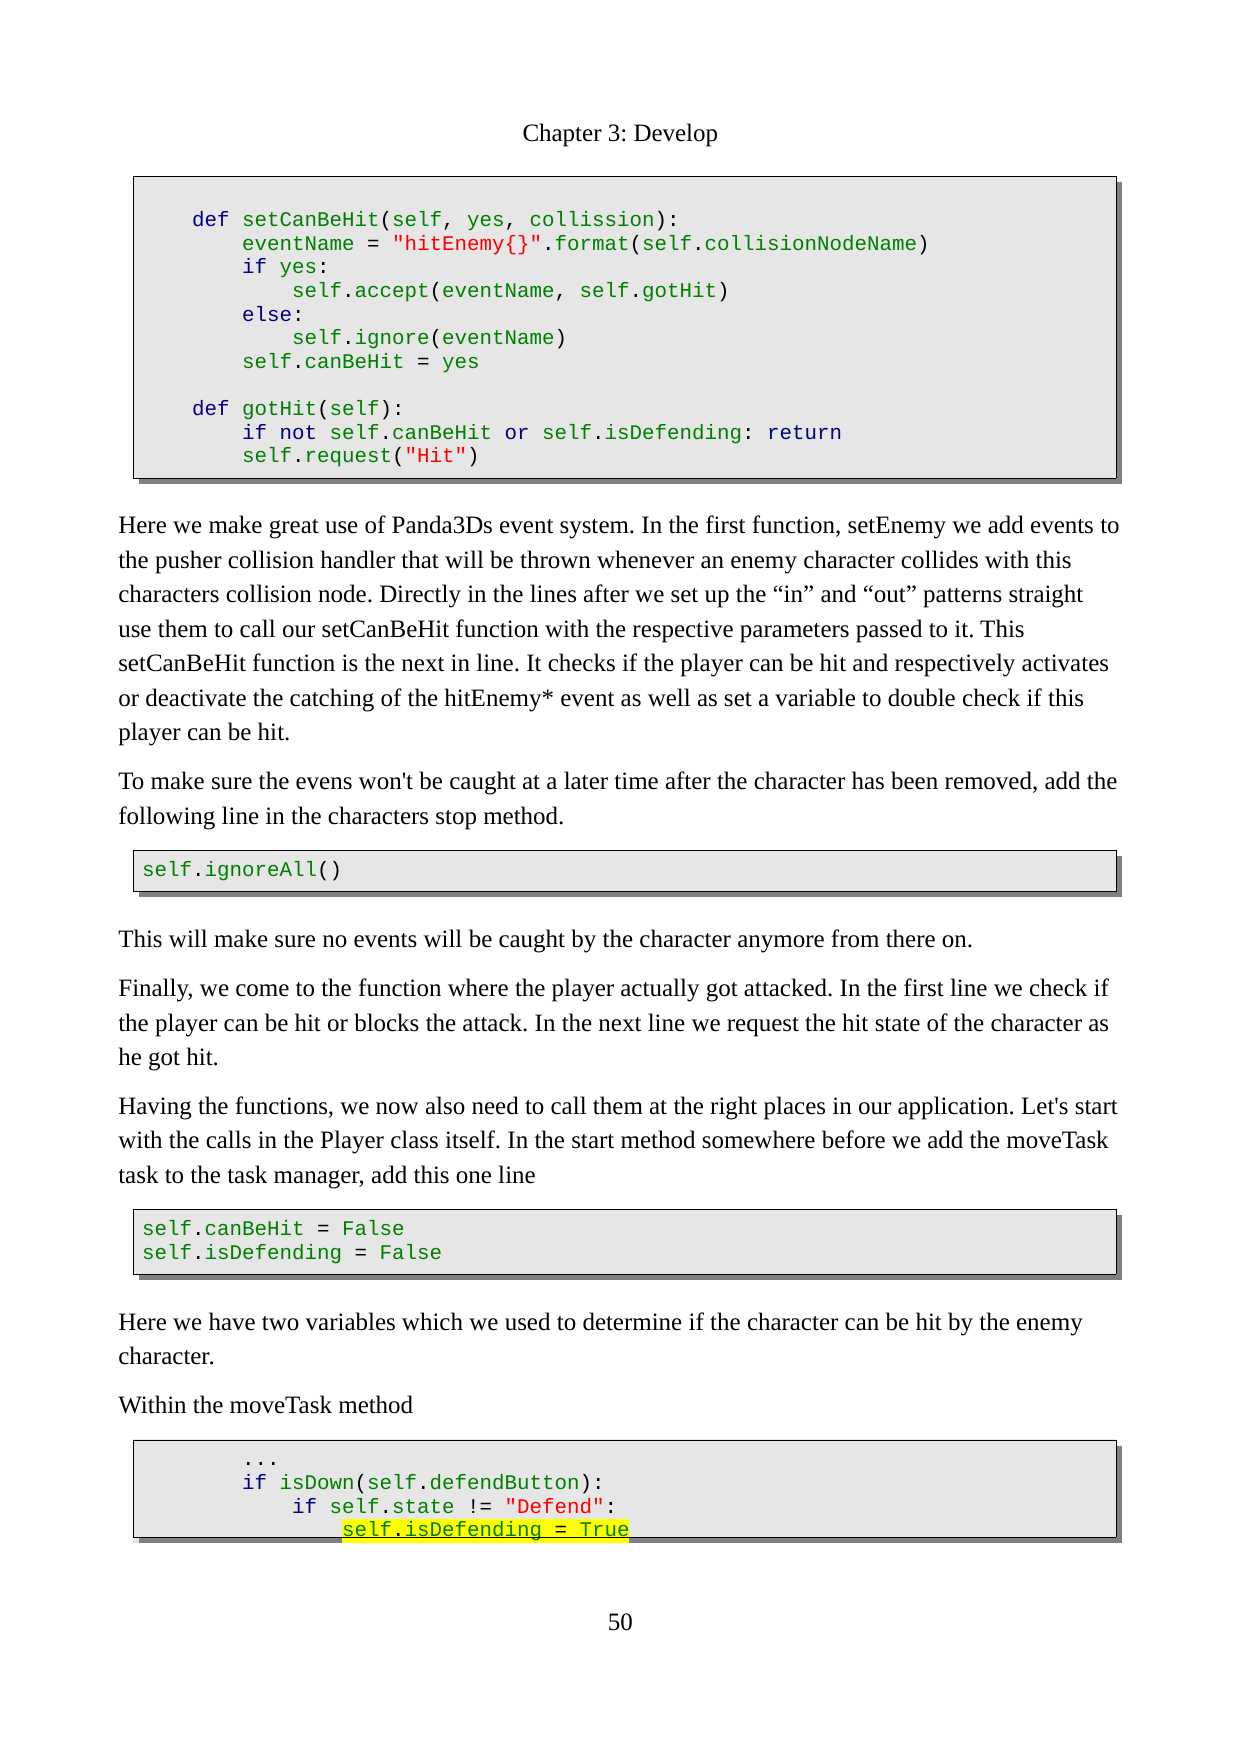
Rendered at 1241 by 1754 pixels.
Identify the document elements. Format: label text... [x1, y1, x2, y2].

text def gotHit(self): [134, 389, 1116, 413]
text else: [134, 294, 1116, 318]
text To make sure the evens won't be caught at a later time after the character has been removed, add the following line in the characters stop method. [118, 766, 1122, 830]
text self.accept(eventName, self.gotHit) [134, 271, 1116, 294]
text Here we make great use of Panda3Ds event system. In the first function, setEnemy we add events to the pusher collision handler that will be thrown whenever an enemy character collides with this characters collision node. Directly in the lines after we set up the “in” and “out” patterns straight use them to call our setCanBeHit function with the respective parameters passed to it. This setCanBeHit function is the next in line. It checks if the player can be hit and respectively activates or deactivate the catching of the hitEnemy* event as well as set a variable to double check if this player can be hit. [118, 511, 1122, 746]
text self.canBeHit = False [134, 1210, 1116, 1233]
text Finally, we come to the function where the player actually got attacked. In the first line we check if the player can be hit or blocks the attack. In the next line we request the hit state of the character as he got hit. [118, 973, 1122, 1071]
text ... [134, 1441, 1116, 1463]
text self.request("Hit") [134, 436, 1116, 478]
text if not self.canBeHit or self.isDefending: return [134, 413, 1116, 436]
text This will make sure no events will be caught by the character anymore from there on. [118, 924, 1122, 953]
text self.isDefending = False [134, 1233, 1116, 1274]
text eventName = "hitEnemy{}".format(self.collisionNodeName) [134, 224, 1116, 247]
text def setCanBeHit(self, yes, collission): [134, 200, 1116, 224]
text self.isDefending = True [134, 1510, 1116, 1537]
text if yes: [134, 247, 1116, 271]
text self.ignore(eventName) [134, 318, 1116, 342]
text Having the functions, we now also need to call them at the right places in our application. Let's start with the calls in the Player class itself. In the start method somewhere before we add the moveTask task to the task manager, add this one line [118, 1091, 1122, 1189]
text Within the moveTask method [118, 1390, 1122, 1419]
text Here we have two variables which we used to determine if the character can be hit by the enemy character. [118, 1307, 1122, 1370]
text if isDown(self.defendButton): [134, 1463, 1116, 1487]
text self.ignoreAll() [134, 851, 1116, 891]
text self.canBeHit = yes [134, 342, 1116, 366]
text if self.state != "Defend": [134, 1487, 1116, 1510]
